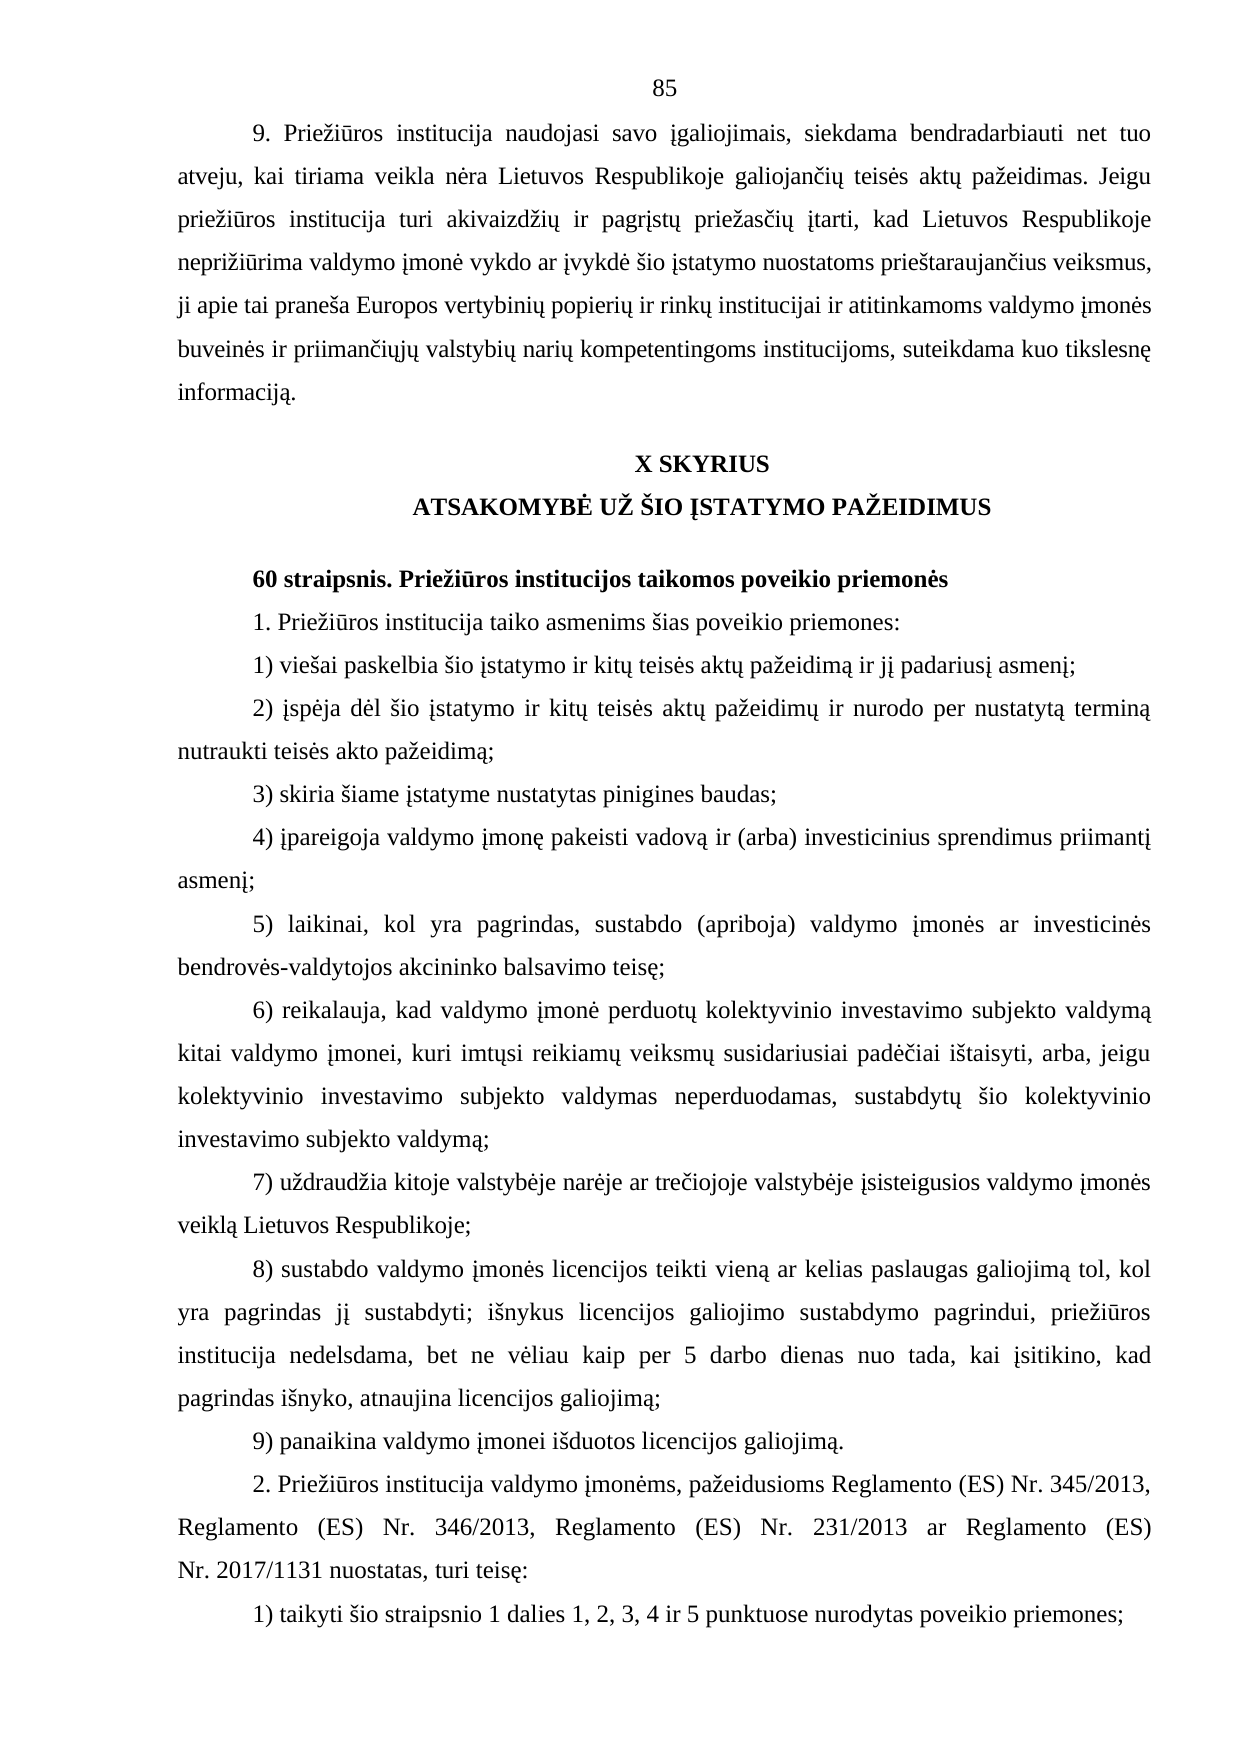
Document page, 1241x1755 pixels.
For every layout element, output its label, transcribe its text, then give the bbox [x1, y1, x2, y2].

text 7) uždraudžia kitoje valstybėje narėje ar trečiojoje valstybėje įsisteigusios valdymo įmonės veiklą Lietuvos Respublikoje; [177, 1167, 1152, 1239]
text X SKYRIUS [177, 449, 1152, 477]
text 9) panaikina valdymo įmonei išduotos licencijos galiojimą. [177, 1426, 1152, 1455]
text 1) taikyti šio straipsnio 1 dalies 1, 2, 3, 4 ir 5 punktuose nurodytas poveikio priemones; [177, 1599, 1152, 1627]
text 2) įspėja dėl šio įstatymo ir kitų teisės aktų pažeidimų ir nurodo per nustatytą terminą nutraukti teisės akto pažeidimą; [177, 693, 1152, 765]
text 1. Priežiūros institucija taiko asmenims šias poveikio priemones: [177, 607, 1152, 636]
text 4) įpareigoja valdymo įmonę pakeisti vadovą ir (arba) investicinius sprendimus priimantį asmenį; [177, 822, 1152, 894]
text 6) reikalauja, kad valdymo įmonė perduotų kolektyvinio investavimo subjekto valdymą kitai valdymo įmonei, kuri imtųsi reikiamų veiksmų susidariusiai padėčiai ištaisyti, arba, jeigu kolektyvinio investavimo subjekto valdymas neperduodamas, sustabdytų šio kolektyvinio investavimo subjekto valdymą; [177, 995, 1152, 1153]
text 2. Priežiūros institucija valdymo įmonėms, pažeidusioms Reglamento (ES) Nr. 345/2013, Reglamento (ES) Nr. 346/2013, Reglamento (ES) Nr. 231/2013 ar Reglamento (ES) Nr. 2017/1131 nuostatas, turi teisę: [177, 1469, 1152, 1584]
text ATSAKOMYBĖ UŽ ŠIO ĮSTATYMO PAŽEIDIMUS [177, 492, 1152, 521]
text 5) laikinai, kol yra pagrindas, sustabdo (apriboja) valdymo įmonės ar investicinės bendrovės-valdytojos akcininko balsavimo teisę; [177, 909, 1152, 981]
text 9. Priežiūros institucija naudojasi savo įgaliojimais, siekdama bendradarbiauti net tuo atveju, kai tiriama veikla nėra Lietuvos Respublikoje galiojančių teisės aktų pažeidimas. Jeigu priežiūros institucija turi akivaizdžių ir pagrįstų priežasčių įtarti, kad Lietuvos Respublikoje neprižiūrima valdymo įmonė vykdo ar įvykdė šio įstatymo nuostatoms prieštaraujančius veiksmus, ji apie tai praneša Europos vertybinių popierių ir rinkų institucijai ir atitinkamoms valdymo įmonės buveinės ir priimančiųjų valstybių narių kompetentingoms institucijoms, suteikdama kuo tikslesnę informaciją. [177, 118, 1152, 406]
text 60 straipsnis. Priežiūros institucijos taikomos poveikio priemonės [177, 564, 1152, 592]
text 8) sustabdo valdymo įmonės licencijos teikti vieną ar kelias paslaugas galiojimą tol, kol yra pagrindas jį sustabdyti; išnykus licencijos galiojimo sustabdymo pagrindui, priežiūros institucija nedelsdama, bet ne vėliau kaip per 5 darbo dienas nuo tada, kai įsitikino, kad pagrindas išnyko, atnaujina licencijos galiojimą; [177, 1254, 1152, 1412]
text 3) skiria šiame įstatyme nustatytas pinigines baudas; [177, 779, 1152, 808]
text 1) viešai paskelbia šio įstatymo ir kitų teisės aktų pažeidimą ir jį padariusį asmenį; [177, 650, 1152, 679]
